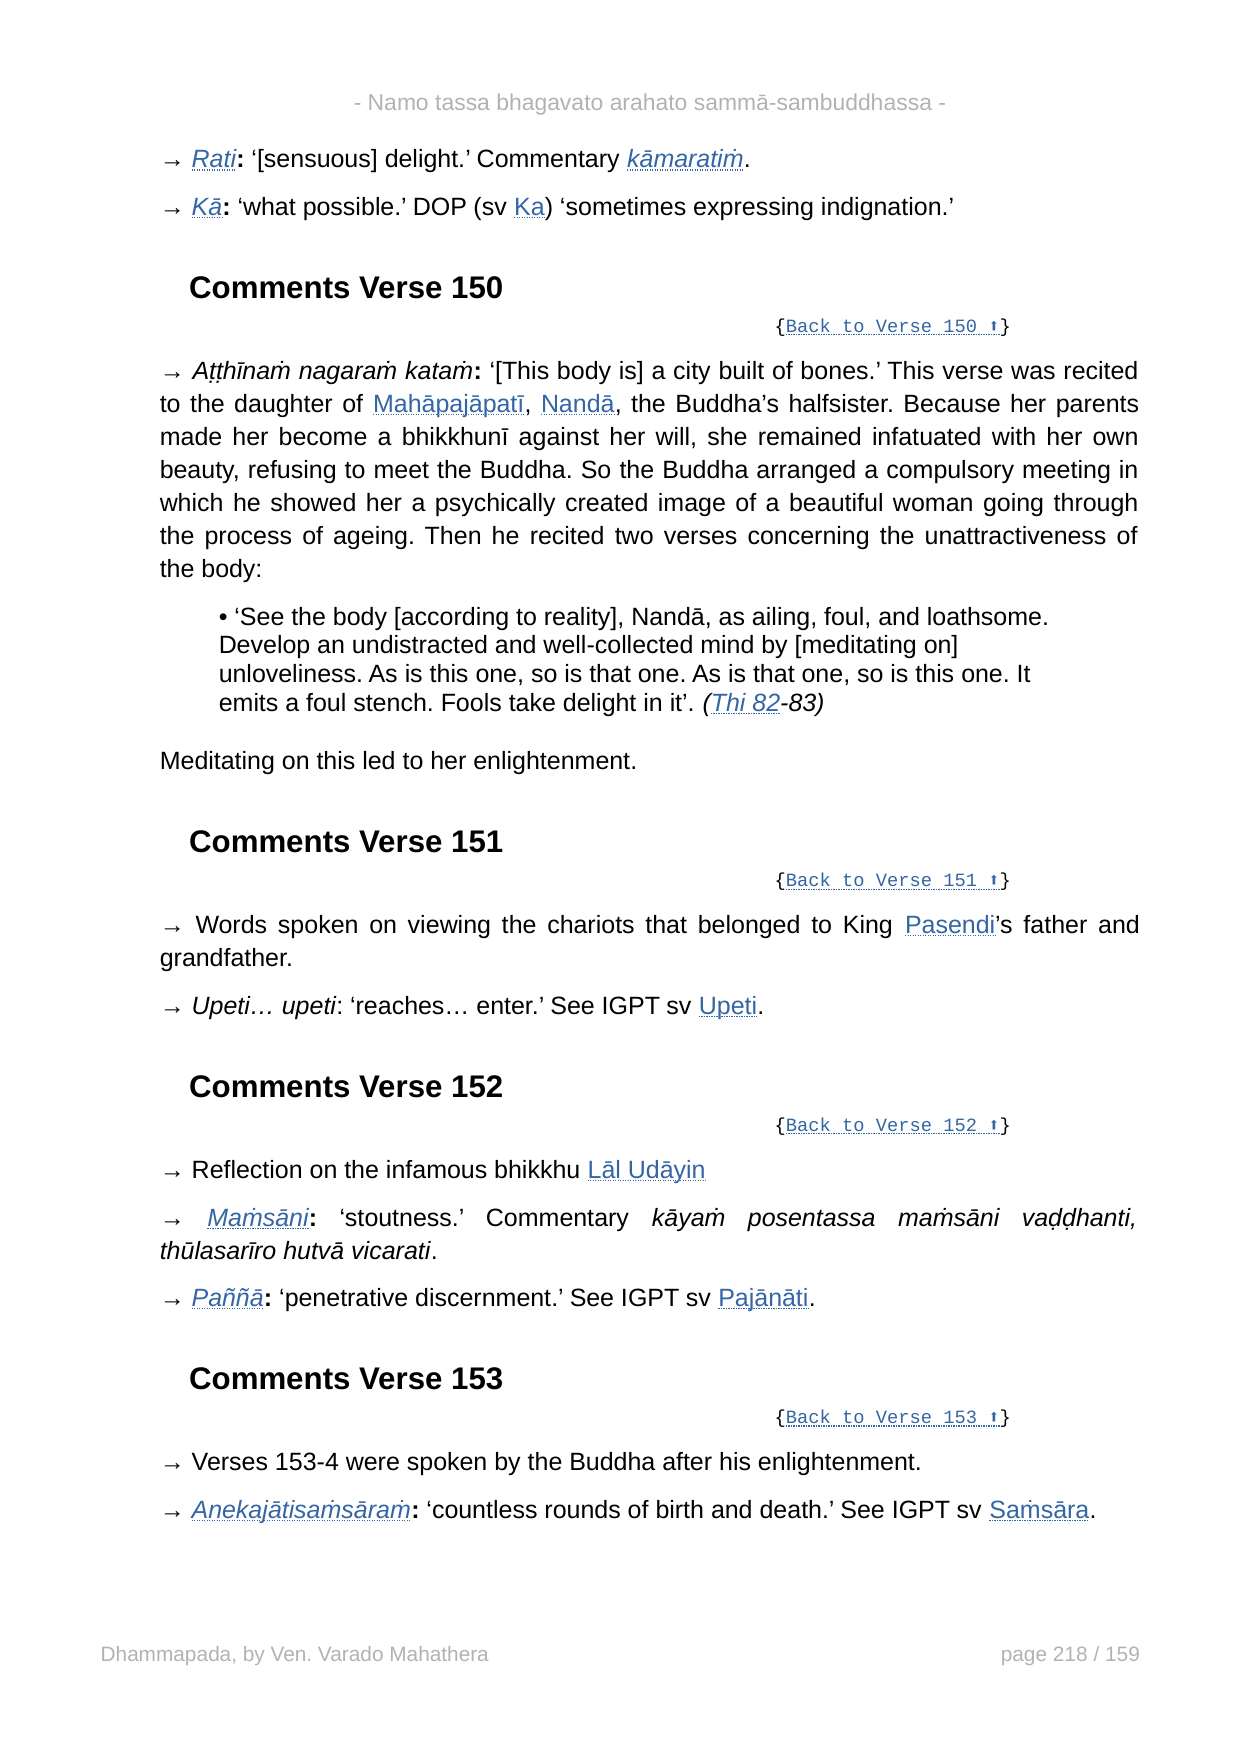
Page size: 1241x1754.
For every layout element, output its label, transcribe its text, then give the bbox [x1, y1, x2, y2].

subtitle Comments Verse 151 [189, 823, 1140, 859]
subtitle Comments Verse 153 [189, 1360, 1140, 1396]
text → Paññā: ‘penetrative discernment.’ See IGPT sv Pajānāti. [159, 1283, 1140, 1312]
text → Words spoken on viewing the chariots that belonged to King Pasendi’s father and grandfather. [159, 910, 1140, 972]
text • ‘See the body [according to reality], Nandā, as ailing, foul, and loathsome. Develop an undistracted and well-collected mind by [meditating on] unloveliness. As is this one, so is that one. As is that one, so is this one. It emits a foul stench. Fools take delight in it’. (Thi 82-83) [218, 602, 1081, 717]
text → Kā: ‘what possible.’ DOP (sv Ka) ‘sometimes expressing indignation.’ [159, 192, 1140, 221]
text → Maṁsāni: ‘stoutness.’ Commentary kāyaṁ posentassa maṁsāni vaḍḍhanti, thūlasarīro hutvā vicarati. [159, 1203, 1140, 1264]
text → Aṭṭhīnaṁ nagaraṁ kataṁ: ‘[This body is] a city built of bones.’ This verse was recited to the daughter of Mahāpajāpatī, Nandā, the Buddha’s halfsister. Because her parents made her become a bhikkhunī against her will, she remained infatuated with her own beauty, refusing to meet the Buddha. So the Buddha arranged a compulsory meeting in which he showed her a psychically created image of a beautiful woman going through the process of ageing. Then he recited two verses concerning the unattractiveness of the body: [159, 356, 1140, 583]
text → Anekajātisaṁsāraṁ: ‘countless rounds of birth and death.’ See IGPT sv Saṁsāra. [159, 1495, 1140, 1524]
text {Back to Verse 153 ⬆} [159, 1408, 1022, 1429]
text Meditating on this led to her enlightenment. [159, 746, 1140, 775]
text → Reflection on the infamous bhikkhu Lāl Udāyin [159, 1155, 1140, 1184]
text {Back to Verse 150 ⬆} [159, 317, 1022, 338]
text → Verses 153-4 were spoken by the Buddha after his enlightenment. [159, 1447, 1140, 1476]
subtitle Comments Verse 150 [189, 269, 1140, 305]
subtitle Comments Verse 152 [189, 1068, 1140, 1104]
text {Back to Verse 152 ⬆} [159, 1116, 1022, 1137]
text → Upeti… upeti: ‘reaches… enter.’ See IGPT sv Upeti. [159, 991, 1140, 1020]
text {Back to Verse 151 ⬆} [159, 871, 1022, 892]
text → Rati: ‘[sensuous] delight.’ Commentary kāmaratiṁ. [159, 144, 1140, 173]
